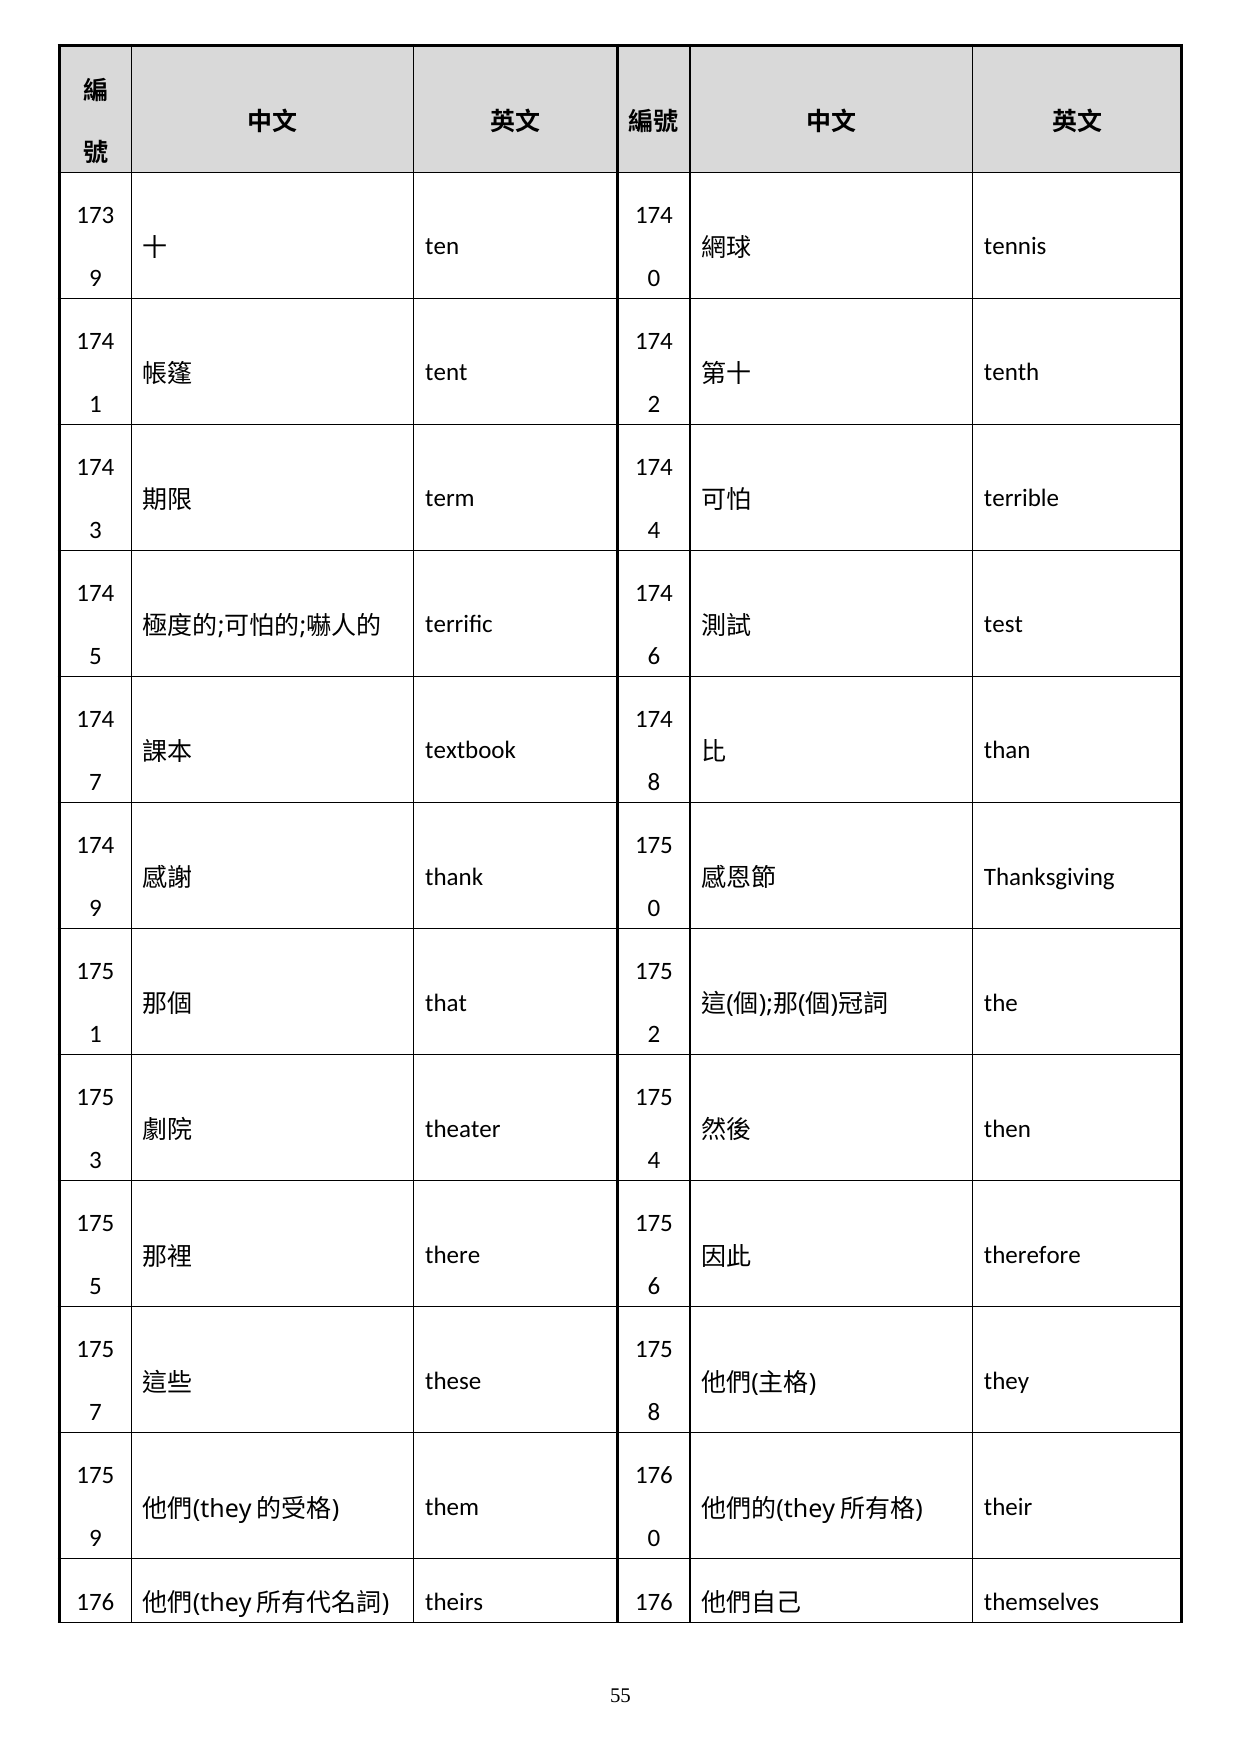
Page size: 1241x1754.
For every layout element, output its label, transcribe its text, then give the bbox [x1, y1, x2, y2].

table_header 英文 [414, 47, 616, 172]
table_cell 1740 [619, 173, 689, 298]
table_cell 176 [61, 1559, 131, 1622]
table_cell textbook [414, 677, 616, 802]
table_cell them [414, 1433, 616, 1558]
table_cell Thanksgiving [973, 803, 1180, 928]
table_cell 感恩節 [691, 803, 972, 928]
table_cell 1759 [61, 1433, 131, 1558]
table_cell 1749 [61, 803, 131, 928]
table_header 編號 [619, 47, 689, 172]
table_cell 比 [691, 677, 972, 802]
table_cell 那個 [132, 929, 413, 1054]
table_cell therefore [973, 1181, 1180, 1306]
table_header 編號 [61, 47, 131, 172]
table_cell test [973, 551, 1180, 676]
table_cell 課本 [132, 677, 413, 802]
table_cell these [414, 1307, 616, 1432]
table_cell themselves [973, 1559, 1180, 1622]
table_cell there [414, 1181, 616, 1306]
table_cell theirs [414, 1559, 616, 1622]
table_cell 測試 [691, 551, 972, 676]
table_cell 1747 [61, 677, 131, 802]
table_cell 他們的(they所有格) [691, 1433, 972, 1558]
table_cell 1757 [61, 1307, 131, 1432]
table_cell 感謝 [132, 803, 413, 928]
table_header 中文 [132, 47, 413, 172]
table_cell 他們(they所有代名詞) [132, 1559, 413, 1622]
table_cell 帳篷 [132, 299, 413, 424]
table_cell 1751 [61, 929, 131, 1054]
table_cell 1744 [619, 425, 689, 550]
table_cell tennis [973, 173, 1180, 298]
table_cell 1748 [619, 677, 689, 802]
table_cell 176 [619, 1559, 689, 1622]
table_cell 1741 [61, 299, 131, 424]
table_cell 1753 [61, 1055, 131, 1180]
table_cell 可怕 [691, 425, 972, 550]
table_cell ten [414, 173, 616, 298]
table_header 英文 [973, 47, 1180, 172]
table_cell 他們(they的受格) [132, 1433, 413, 1558]
table_cell terrible [973, 425, 1180, 550]
table_cell 1754 [619, 1055, 689, 1180]
table_cell their [973, 1433, 1180, 1558]
table_cell they [973, 1307, 1180, 1432]
table_cell 因此 [691, 1181, 972, 1306]
table_cell 1746 [619, 551, 689, 676]
table_header 中文 [691, 47, 972, 172]
table_cell 這(個);那(個)冠詞 [691, 929, 972, 1054]
table_cell 那裡 [132, 1181, 413, 1306]
table_cell 十 [132, 173, 413, 298]
table_cell 1752 [619, 929, 689, 1054]
table_cell thank [414, 803, 616, 928]
table_cell 1755 [61, 1181, 131, 1306]
table_cell 劇院 [132, 1055, 413, 1180]
table_cell 極度的;可怕的;嚇人的 [132, 551, 413, 676]
table_cell 然後 [691, 1055, 972, 1180]
table_cell that [414, 929, 616, 1054]
table_cell terrific [414, 551, 616, 676]
table_cell 他們自己 [691, 1559, 972, 1622]
table_cell 1758 [619, 1307, 689, 1432]
table_cell theater [414, 1055, 616, 1180]
table_cell 1760 [619, 1433, 689, 1558]
table_cell 網球 [691, 173, 972, 298]
table_cell the [973, 929, 1180, 1054]
table_cell term [414, 425, 616, 550]
table_cell 他們(主格) [691, 1307, 972, 1432]
table_cell 1739 [61, 173, 131, 298]
table_cell tenth [973, 299, 1180, 424]
table_cell then [973, 1055, 1180, 1180]
table_cell tent [414, 299, 616, 424]
table_cell 1743 [61, 425, 131, 550]
table_cell 1750 [619, 803, 689, 928]
table_cell 1745 [61, 551, 131, 676]
table_cell 期限 [132, 425, 413, 550]
table_cell 1756 [619, 1181, 689, 1306]
table_cell 第十 [691, 299, 972, 424]
table_cell 這些 [132, 1307, 413, 1432]
table_cell than [973, 677, 1180, 802]
table_cell 1742 [619, 299, 689, 424]
